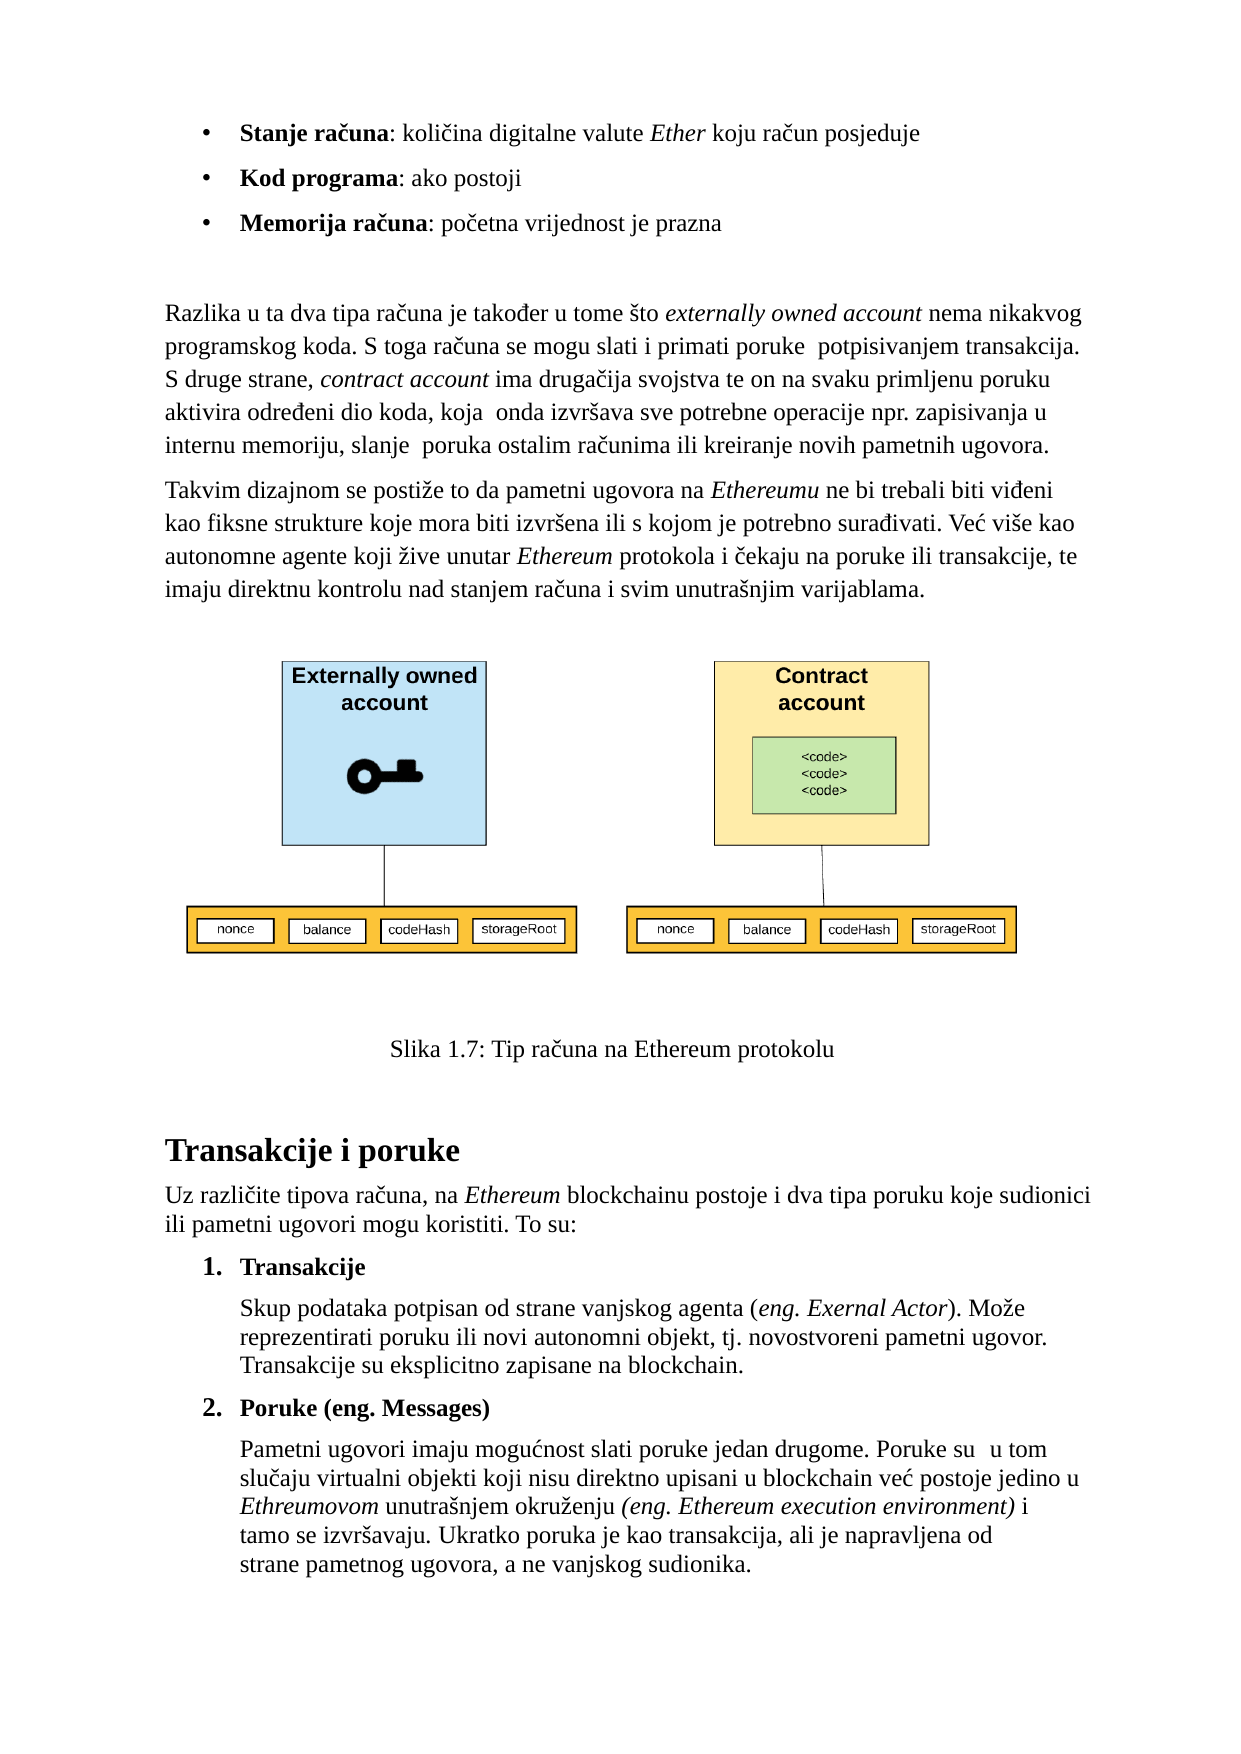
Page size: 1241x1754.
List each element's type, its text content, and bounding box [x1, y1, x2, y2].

picture [133, 621, 1054, 988]
text Razlika u ta dva tipa računa je također u tome što externally owned account nema nikakvog programskog koda. S toga računa se mogu slati i primati poruke potpisivanjem transakcija. S druge strane, contract account ima drugačija svojstva te on na svaku primljenu poruku aktivira određeni dio koda, koja onda izvršava sve potrebne operacije npr. zapisivanja u internu memoriju, slanje poruka ostalim računima ili kreiranje novih pametnih ugovora. [164, 298, 1092, 458]
list Transakcije [202, 1250, 1092, 1281]
list Kod programa: ako postoji [202, 163, 1092, 192]
text Takvim dizajnom se postiže to da pametni ugovora na Ethereumu ne bi trebali biti viđeni kao fiksne strukture koje mora biti izvršena ili s kojom je potrebno surađivati. Već više kao autonomne agente koji žive unutar Ethereum protokola i čekaju na poruke ili transakcije, te imaju direktnu kontrolu nad stanjem računa i svim unutrašnjim varijablama. [164, 475, 1092, 602]
text Pametni ugovori imaju mogućnost slati poruke jedan drugome. Poruke su u tom slučaju virtualni objekti koji nisu direktno upisani u blockchain već postoje jedino u Ethreumovom unutrašnjem okruženju (eng. Ethereum execution environment) i tamo se izvršavaju. Ukratko poruka je kao transakcija, ali je napravljena od strane pametnog ugovora, a ne vanjskog sudionika. [164, 1434, 1092, 1578]
text Uz različite tipova računa, na Ethereum blockchainu postoje i dva tipa poruku koje sudionici ili pametni ugovori mogu koristiti. To su: [164, 1180, 1092, 1238]
text Slika 1.7: Tip računa na Ethereum protokolu [164, 1034, 1092, 1063]
list Stanje računa: količina digitalne valute Ether koju račun posjeduje [202, 118, 1092, 147]
list Poruke (eng. Messages) [202, 1391, 1092, 1422]
list Skup podataka potpisan od strane vanjskog agenta (eng. Exernal Actor). Može reprezentirati poruku ili novi autonomni objekt, tj. novostvoreni pametni ugovor. Transakcije su eksplicitno zapisane na blockchain. [202, 1293, 1092, 1379]
text Transakcije i poruke [164, 1130, 1092, 1168]
list Memorija računa: početna vrijednost je prazna [202, 208, 1092, 237]
